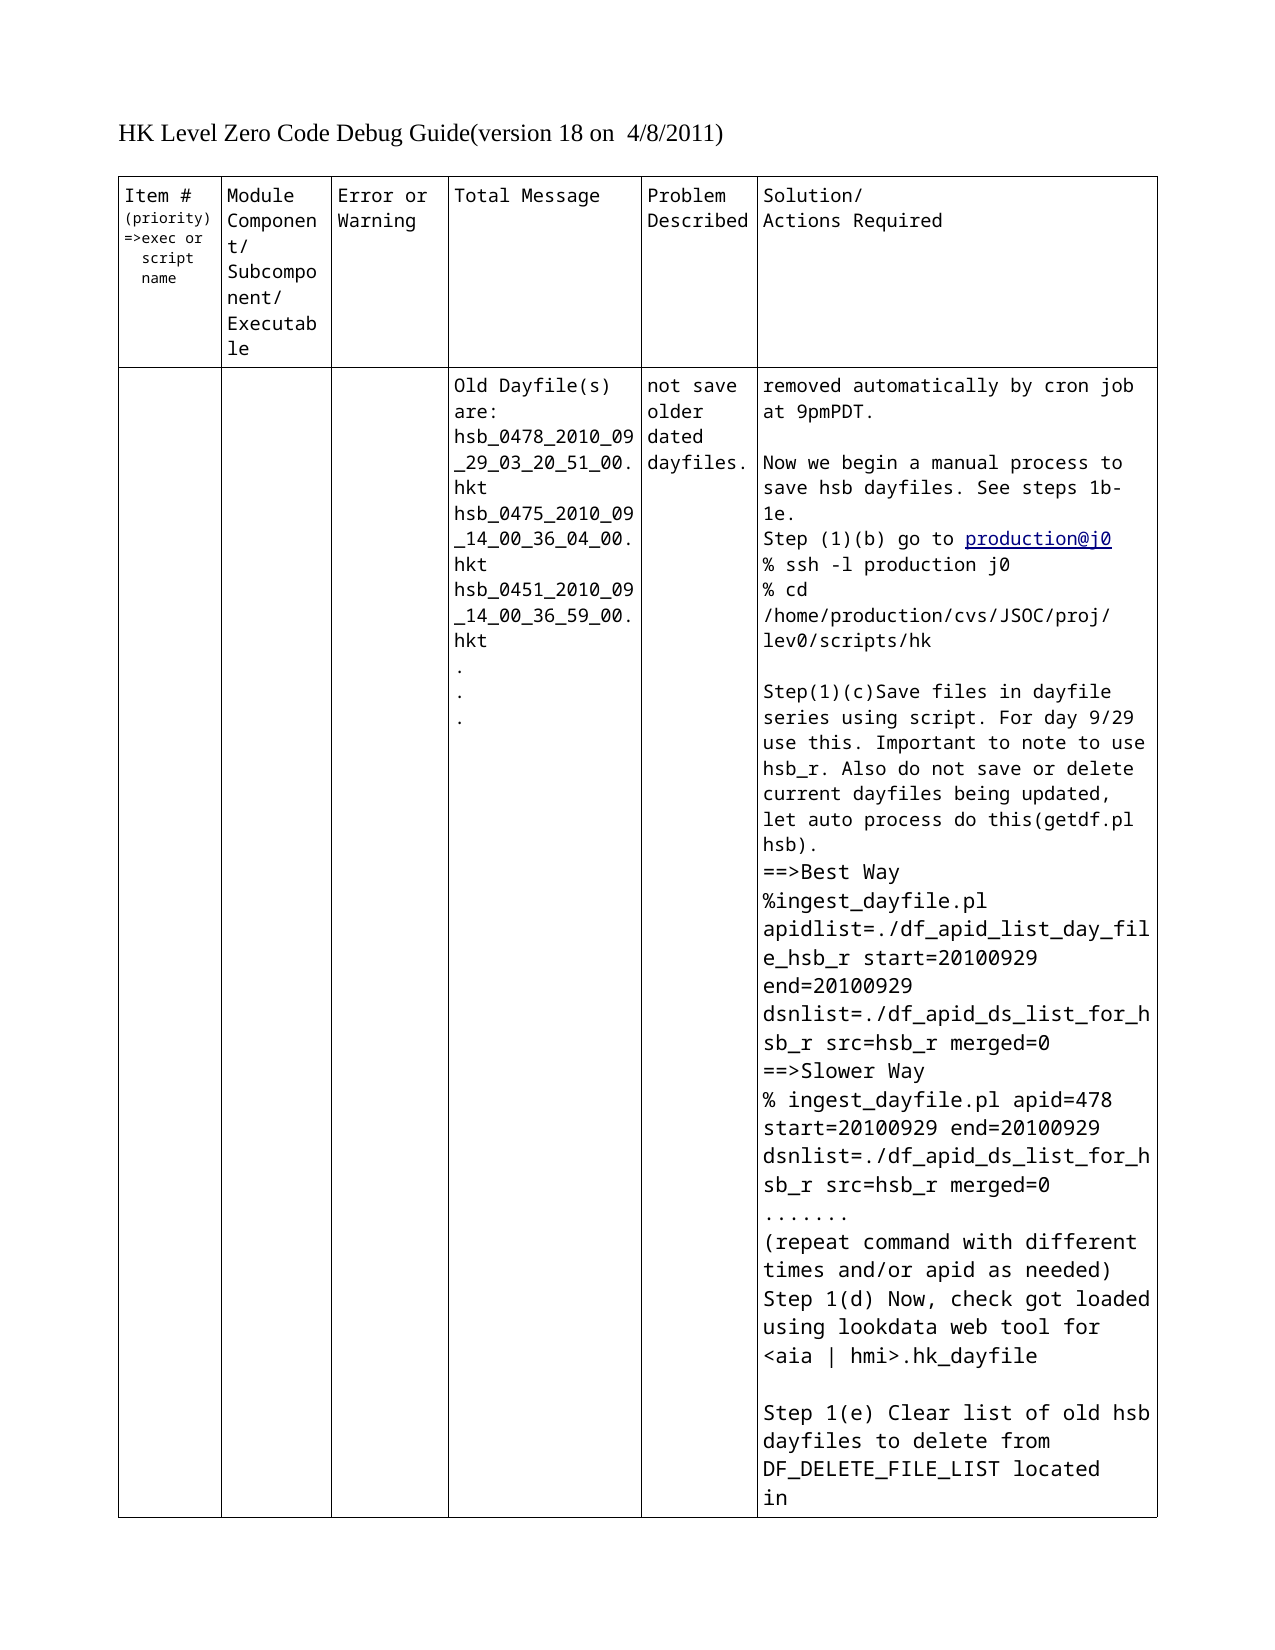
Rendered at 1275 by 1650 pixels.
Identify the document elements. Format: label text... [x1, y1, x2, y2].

table_header Problem Described [642, 177, 757, 367]
table_header Item # (priority) =>exec or script name [119, 177, 221, 367]
table_header Error or Warning [332, 177, 448, 367]
table_cell Old Dayfile(s) are: hsb_0478_2010_09_29_03_20_51_00.hkt hsb_0475_2010_09_14_00_36_04_00.hkt hsb_0451_2010_09_14_00_36_59_00.hkt . . . [449, 368, 641, 1517]
table_cell removed automatically by cron job at 9pmPDT. Now we begin a manual process to save hsb dayfiles. See steps 1b-1e. Step (1)(b) go to production@j0 % ssh -l production j0 % cd /home/production/cvs/JSOC/proj/lev0/scripts/hk Step(1)(c)Save files in dayfile series using script. For day 9/29 use this. Important to note to use hsb_r. Also do not save or delete current dayfiles being updated, let auto process do this(getdf.pl hsb). ==>Best Way %ingest_dayfile.pl apidlist=./df_apid_list_day_file_hsb_r start=20100929 end=20100929 dsnlist=./df_apid_ds_list_for_hsb_r src=hsb_r merged=0 ==>Slower Way % ingest_dayfile.pl apid=478 start=20100929 end=20100929 dsnlist=./df_apid_ds_list_for_hsb_r src=hsb_r merged=0 ....... (repeat command with different times and/or apid as needed) Step 1(d) Now, check got loaded using lookdata web tool for <aia | hmi>.hk_dayfile Step 1(e) Clear list of old hsb dayfiles to delete from DF_DELETE_FILE_LIST located in [758, 368, 1157, 1517]
table_cell [332, 368, 448, 1517]
table_cell [119, 368, 221, 1517]
table_header Total Message [449, 177, 641, 367]
table_cell [222, 368, 331, 1517]
table_cell not save older dated dayfiles. [642, 368, 757, 1517]
table_header Solution/ Actions Required [758, 177, 1157, 367]
table_header Module Component/ Subcomponent/ Executable [222, 177, 331, 367]
